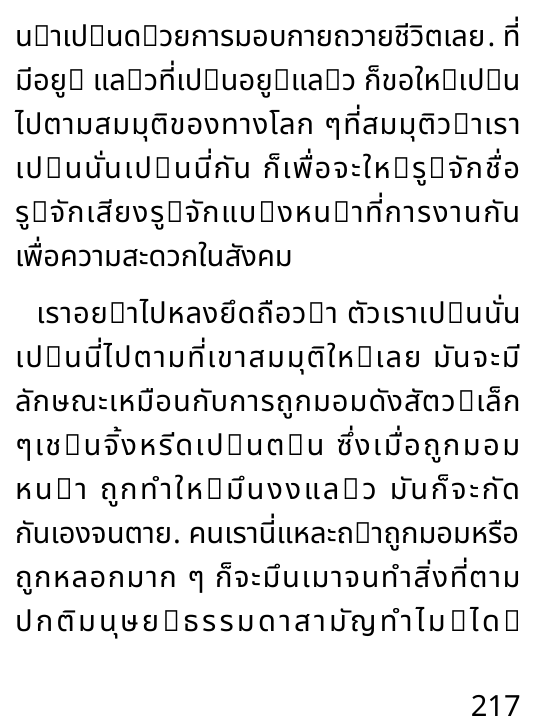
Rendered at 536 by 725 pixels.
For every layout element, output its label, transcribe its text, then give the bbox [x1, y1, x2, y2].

text เราอยาไปหลงยึดถือวา ตัวเราเปนนั่นเปนนี่ไปตามที่เขาสมมุติใหเลย มันจะมีลักษณะเหมือนกับการถูกมอมดังสัตวเล็ก ๆเชนจิ้งหรีดเปนตน ซึ่งเมื่อถูกมอมหนา ถูกทําใหมึนงงแลว มันก็จะกัดกันเองจนตาย. คนเรานี่แหละถาถูกมอมหรือถูกหลอกมาก ๆ ก็จะมึนเมาจนทําสิ่งที่ตามปกติมนุษยธรรมดาสามัญทําไมได [15, 292, 521, 645]
text นาเปนดวยการมอบกายถวายชีวิตเลย. ที่มีอยู แลวที่เปนอยูแลว ก็ขอใหเปนไปตามสมมุติของทางโลก ๆที่สมมุติวาเราเปนนั่นเปนนี่กัน ก็เพื่อจะใหรูจักชื่อรูจักเสียงรูจักแบงหนาที่การงานกัน เพื่อความสะดวกในสังคม [15, 15, 521, 279]
